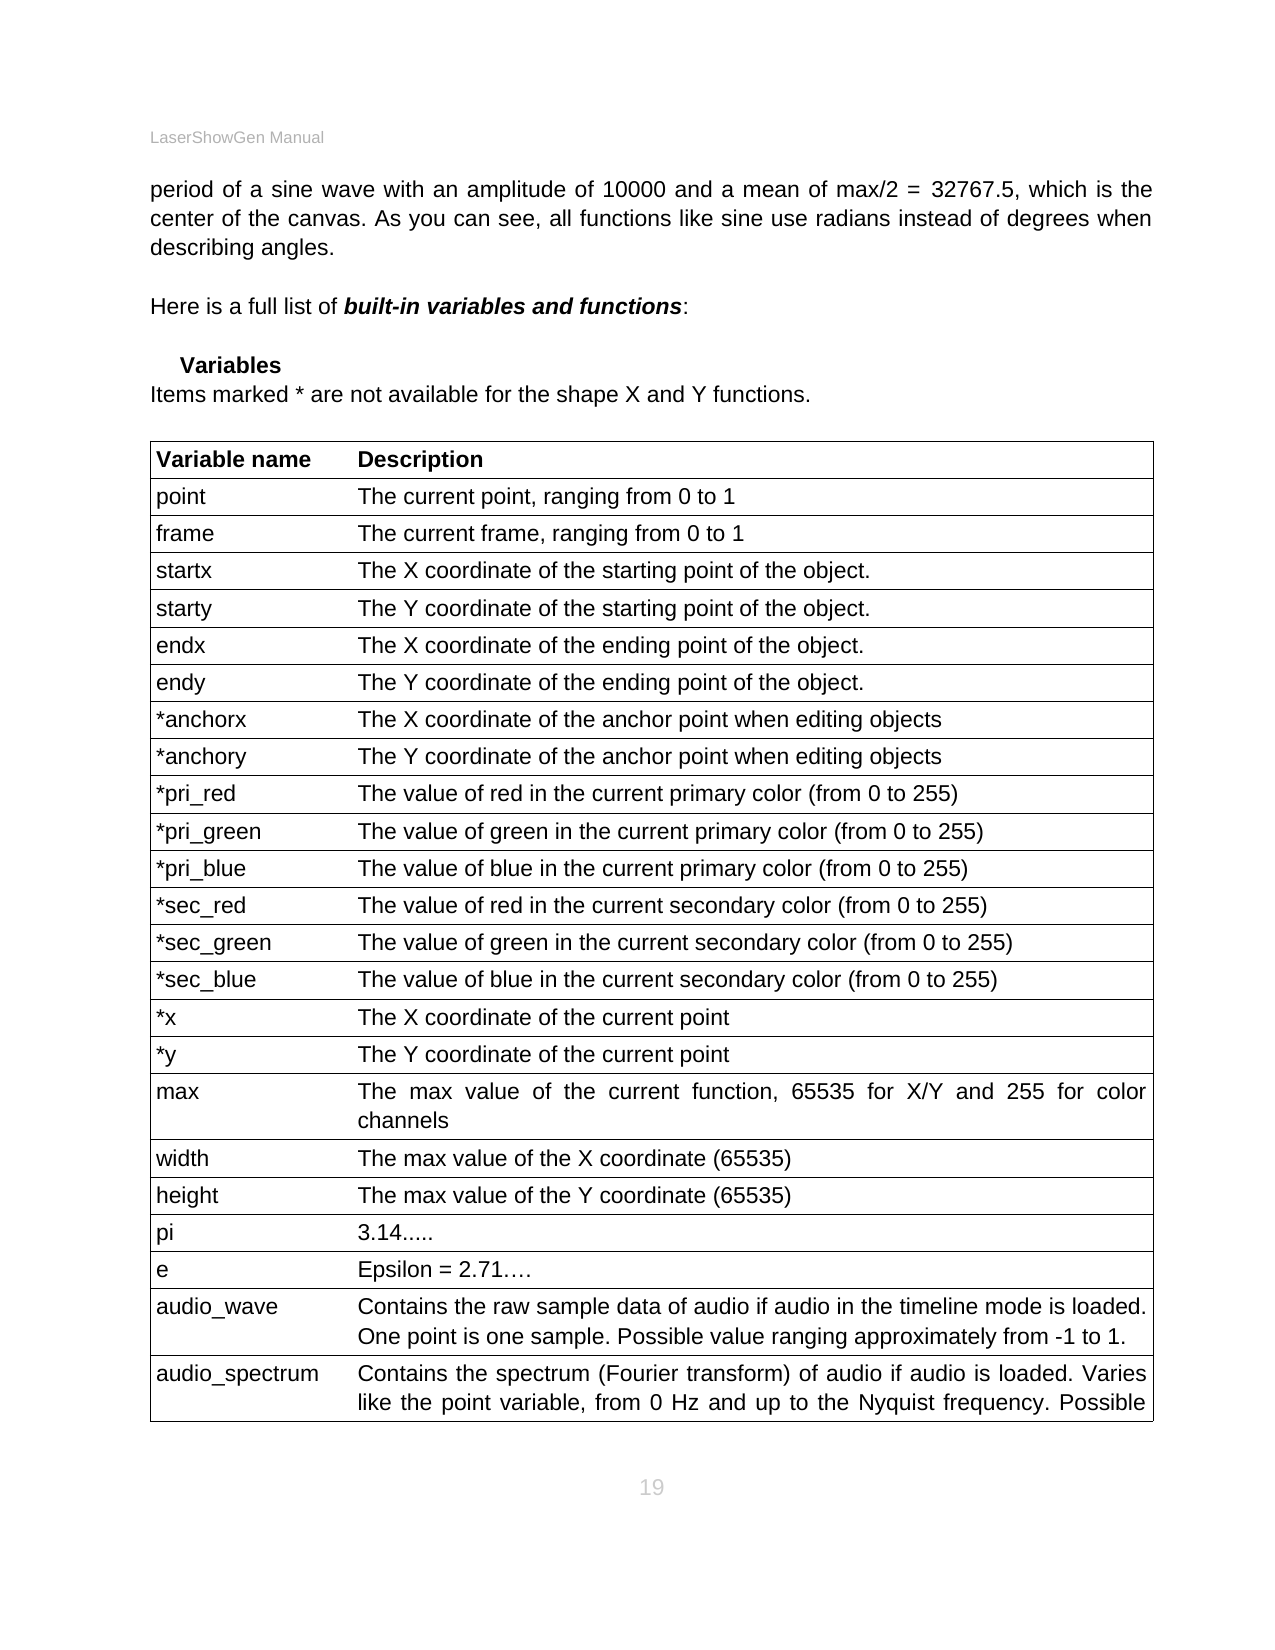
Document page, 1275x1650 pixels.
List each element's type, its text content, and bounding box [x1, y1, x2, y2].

table_header Variable name [151, 442, 351, 478]
table_cell The value of green in the current secondary color (from 0 to 255) [351, 925, 1153, 961]
table_cell *y [151, 1037, 351, 1073]
table_cell width [151, 1140, 351, 1177]
table_cell The Y coordinate of the starting point of the object. [351, 590, 1153, 627]
table_cell *sec_red [151, 888, 351, 924]
table_cell max [151, 1074, 351, 1139]
table_cell The value of blue in the current primary color (from 0 to 255) [351, 851, 1153, 887]
table_cell The X coordinate of the starting point of the object. [351, 553, 1153, 589]
table_cell The X coordinate of the anchor point when editing objects [351, 702, 1153, 738]
table_cell height [151, 1178, 351, 1214]
table_cell endx [151, 628, 351, 664]
text Variables [179, 352, 1153, 378]
table_cell The X coordinate of the ending point of the object. [351, 628, 1153, 664]
table_cell audio_spectrum [151, 1356, 351, 1421]
table_cell The max value of the Y coordinate (65535) [351, 1178, 1153, 1214]
table_cell startx [151, 553, 351, 589]
table_cell The Y coordinate of the ending point of the object. [351, 665, 1153, 701]
table_cell *x [151, 1000, 351, 1036]
table_cell *pri_red [151, 776, 351, 812]
table_cell e [151, 1252, 351, 1288]
table_cell Contains the raw sample data of audio if audio in the timeline mode is loaded. One point is one sample. Possible value ranging approximately from -1 to 1. [351, 1289, 1153, 1355]
table_header Description [351, 442, 1153, 478]
table_cell audio_wave [151, 1289, 351, 1355]
table_cell The value of red in the current primary color (from 0 to 255) [351, 776, 1153, 812]
table_cell starty [151, 590, 351, 627]
table_cell The Y coordinate of the anchor point when editing objects [351, 739, 1153, 775]
table_cell The value of red in the current secondary color (from 0 to 255) [351, 888, 1153, 924]
table_cell *anchory [151, 739, 351, 775]
table_cell *pri_green [151, 814, 351, 850]
table_cell *pri_blue [151, 851, 351, 887]
table_cell The value of blue in the current secondary color (from 0 to 255) [351, 962, 1153, 998]
table_cell The max value of the current function, 65535 for X/Y and 255 for color channels [351, 1074, 1153, 1139]
table_cell *anchorx [151, 702, 351, 738]
text period of a sine wave with an amplitude of 10000 and a mean of max/2 = 32767.5, which is the center of the canvas. As you can see, all functions like sine use radians instead of degrees when describing angles. [150, 176, 1153, 261]
table_cell 3.14..... [351, 1215, 1153, 1251]
table_cell The X coordinate of the current point [351, 1000, 1153, 1036]
table_cell *sec_blue [151, 962, 351, 998]
table_cell The current point, ranging from 0 to 1 [351, 479, 1153, 515]
table_cell pi [151, 1215, 351, 1251]
table_cell frame [151, 516, 351, 552]
table_cell The Y coordinate of the current point [351, 1037, 1153, 1073]
text Items marked * are not available for the shape X and Y functions. [150, 382, 1153, 407]
table_cell *sec_green [151, 925, 351, 961]
table_cell Epsilon = 2.71.… [351, 1252, 1153, 1288]
table_cell The value of green in the current primary color (from 0 to 255) [351, 814, 1153, 850]
table_cell Contains the spectrum (Fourier transform) of audio if audio is loaded. Varies like the point variable, from 0 Hz and up to the Nyquist frequency. Possible [351, 1356, 1153, 1421]
table_cell The current frame, ranging from 0 to 1 [351, 516, 1153, 552]
table_cell The max value of the X coordinate (65535) [351, 1140, 1153, 1177]
text Here is a full list of built-in variables and functions: [150, 294, 1153, 319]
table_cell endy [151, 665, 351, 701]
table_cell point [151, 479, 351, 515]
